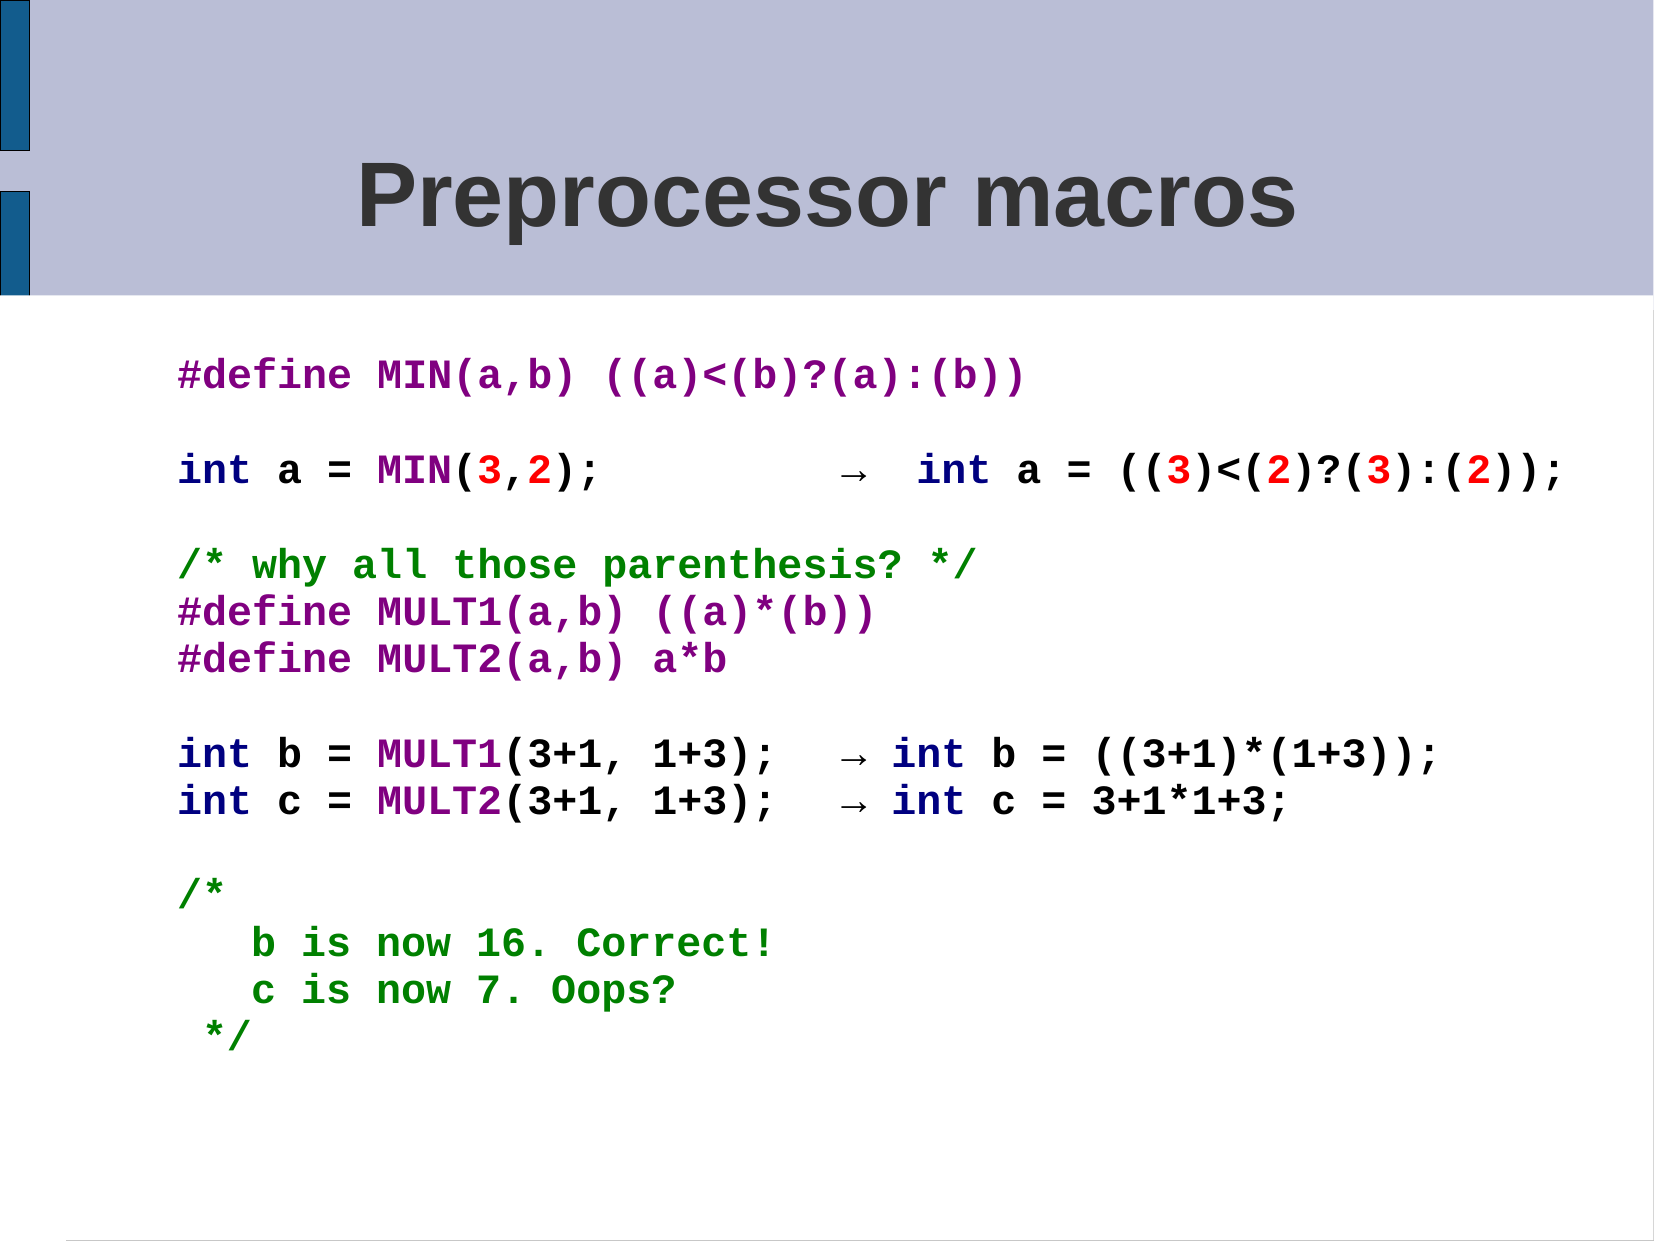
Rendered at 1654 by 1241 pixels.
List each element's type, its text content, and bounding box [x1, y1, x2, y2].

text_box #define MIN(a,b) ((a)<(b)?(a):(b)) int a = MIN(3,2); → int a = ((3)<(2)?(3):(2)); /* why all those parenthesis? */ #define MULT1(a,b) ((a)*(b)) #define MULT2(a,b) a*b int b = MULT1(3+1, 1+3); → int b = ((3+1)*(1+3)); int c = MULT2(3+1, 1+3); → int c = 3+1*1+3; /* b is now 16. Correct! c is now 7. Oops? */ [0, 295, 1654, 1241]
title Preprocessor macros [121, 91, 1534, 295]
